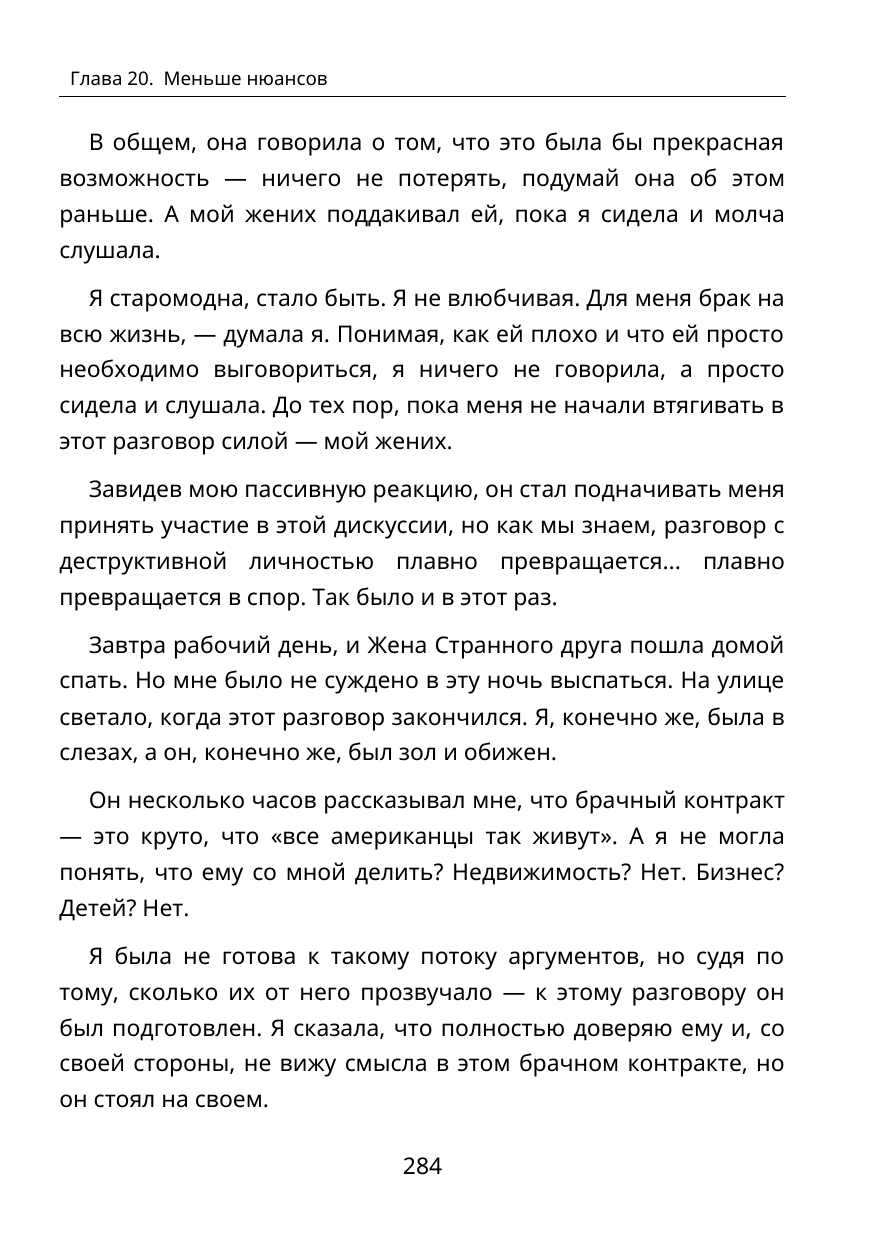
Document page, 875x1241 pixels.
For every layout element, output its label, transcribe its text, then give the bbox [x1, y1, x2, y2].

text Завтра рабочий день, и Жена Странного друга пошла домой спать. Но мне было не суждено в эту ночь выспаться. На улице светало, когда этот разговор закончился. Я, конечно же, была в слезах, а он, конечно же, был зол и обижен. [59, 628, 786, 768]
text Я была не готова к такому потоку аргументов, но судя по тому, сколько их от него прозвучало — к этому разговору он был подготовлен. Я сказала, что полностью доверяю ему и, со своей стороны, не вижу смысла в этом брачном контракте, но он стоял на своем. [59, 939, 786, 1114]
text Завидев мою пассивную реакцию, он стал подначивать меня принять участие в этой дискуссии, но как мы знаем, разговор с деструктивной личностью плавно превращается... плавно превращается в спор. Так было и в этот раз. [59, 473, 786, 612]
text В общем, она говорила о том, что это была бы прекрасная возможность — ничего не потерять, подумай она об этом раньше. А мой жених поддакивал ей, пока я сидела и молча слушала. [59, 126, 786, 265]
text Он несколько часов рассказывал мне, что брачный контракт — это круто, что «все американцы так живут». А я не могла понять, что ему со мной делить? Недвижимость? Нет. Бизнес? Детей? Нет. [59, 784, 786, 923]
text Я старомодна, стало быть. Я не влюбчивая. Для меня брак на всю жизнь, — думала я. Понимая, как ей плохо и что ей просто необходимо выговориться, я ничего не говорила, а просто сидела и слушала. До тех пор, пока меня не начали втягивать в этот разговор силой — мой жених. [59, 282, 786, 457]
